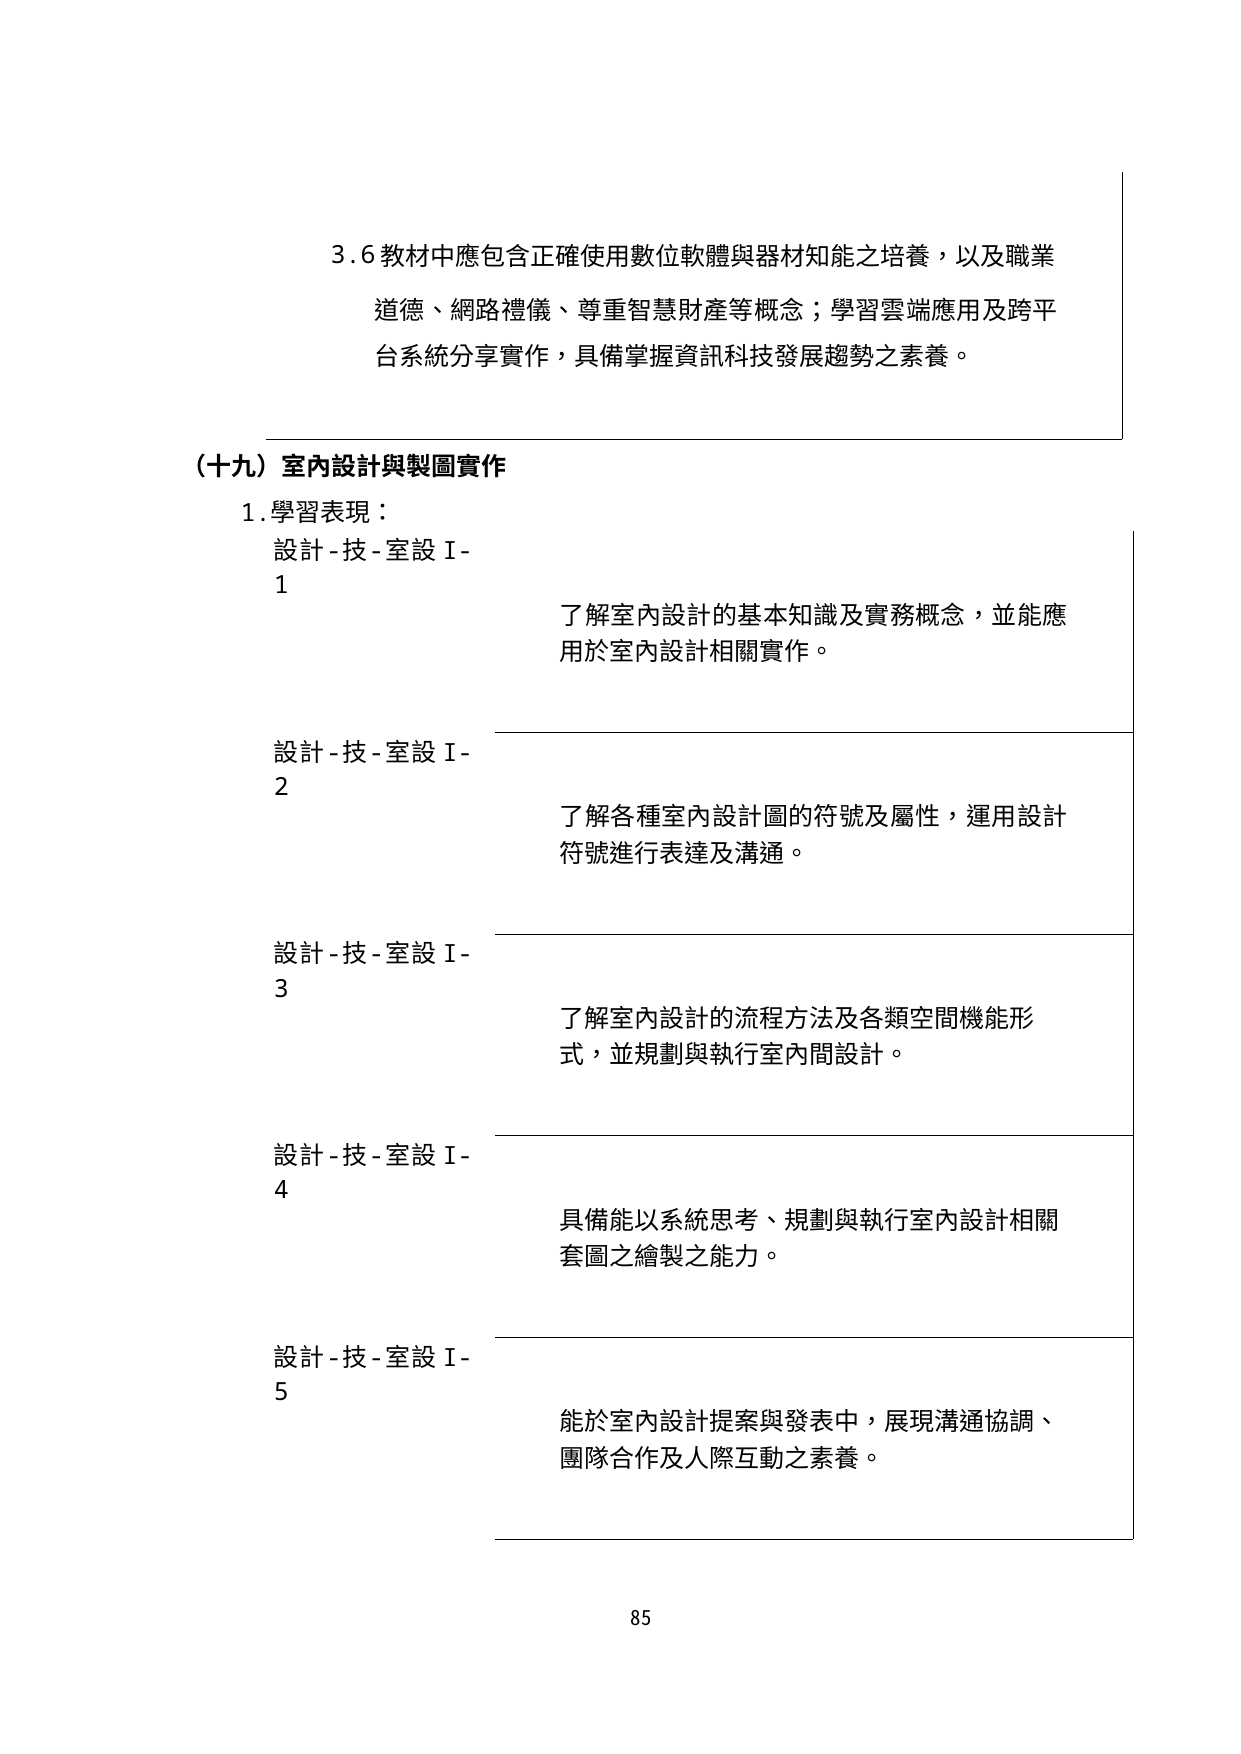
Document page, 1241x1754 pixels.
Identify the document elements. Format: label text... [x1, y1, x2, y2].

table_cell 具備能以系統思考、規劃與執行室內設計相關套圖之繪製之能力。 [484, 1136, 1133, 1337]
text 3.6教材中應包含正確使用數位軟體與器材知能之培養，以及職業道德、網路禮儀、尊重智慧財產等概念；學習雲端應用及跨平台系統分享實作，具備掌握資訊科技發展趨勢之素養。 [266, 172, 1122, 439]
table_cell 設計-技-室設I-2 [262, 732, 484, 934]
table_cell 設計-技-室設I-4 [262, 1136, 484, 1337]
table_cell [1134, 1136, 1144, 1337]
text 1.學習表現： [173, 485, 1122, 531]
table_cell 設計-技-室設I-3 [262, 934, 484, 1136]
table_cell 了解室內設計的流程方法及各類空間機能形式，並規劃與執行室內間設計。 [484, 934, 1133, 1136]
table_cell 能於室內設計提案與發表中，展現溝通協調、團隊合作及人際互動之素養。 [484, 1337, 1133, 1539]
table_cell 了解各種室內設計圖的符號及屬性，運用設計符號進行表達及溝通。 [484, 732, 1133, 934]
table_cell [1134, 1337, 1144, 1539]
table_cell 設計-技-室設I-5 [262, 1337, 484, 1539]
text （十九）室內設計與製圖實作 [173, 439, 1122, 485]
table_header 設計-技-室設I-1 [262, 531, 484, 732]
table_cell [1134, 934, 1144, 1136]
table_header 了解室內設計的基本知識及實務概念，並能應用於室內設計相關實作。 [484, 531, 1133, 732]
table_header [1134, 531, 1144, 732]
table_cell [1134, 732, 1144, 934]
